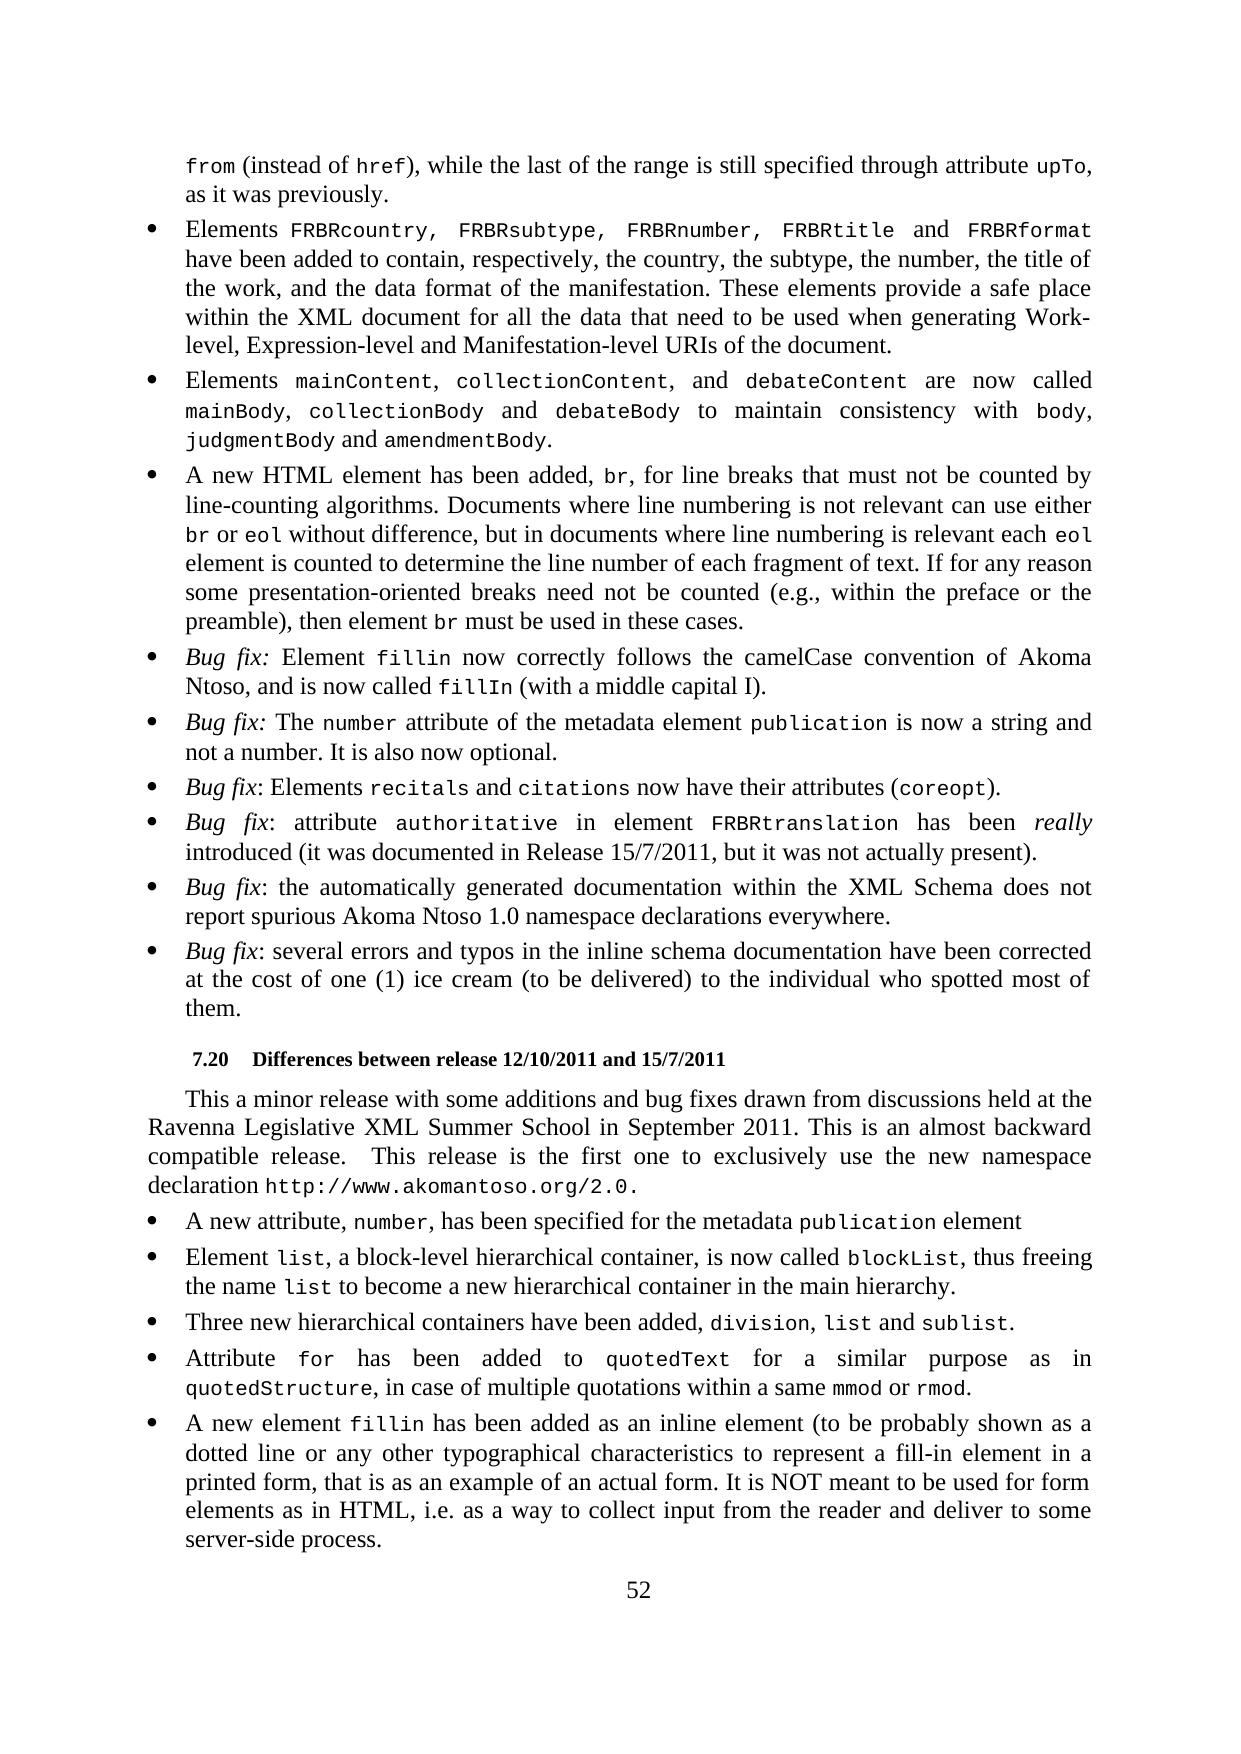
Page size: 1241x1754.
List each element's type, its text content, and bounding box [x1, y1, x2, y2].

text This a minor release with some additions and bug fixes drawn from discussions held at the Ravenna Legislative XML Summer School in September 2011. This is an almost backward compatible release. This release is the first one to exclusively use the new namespace declaration http://www.akomantoso.org/2.0. [148, 1084, 1092, 1199]
list Bug fix: Element fillin now correctly follows the camelCase convention of Akoma Ntoso, and is now called fillIn (with a middle capital I). [148, 642, 1092, 701]
list A new element fillin has been added as an inline element (to be probably shown as a dotted line or any other typographical characteristics to represent a fill-in element in a printed form, that is as an example of an actual form. It is NOT meant to be used for form elements as in HTML, i.e. as a way to collect input from the reader and deliver to some server-side process. [148, 1408, 1092, 1553]
list A new attribute, number, has been specified for the metadata publication element [148, 1206, 1092, 1235]
list Elements mainContent, collectionContent, and debateContent are now called mainBody, collectionBody and debateBody to maintain consistency with body, judgmentBody and amendmentBody. [148, 365, 1092, 454]
subtitle Differences between release 12/10/2011 and 15/7/2011 [192, 1047, 1092, 1071]
list Bug fix: attribute authoritative in element FRBRtranslation has been really introduced (it was documented in Release 15/7/2011, but it was not actually present). [148, 807, 1092, 866]
list Attribute for has been added to quotedText for a similar purpose as in quotedStructure, in case of multiple quotations within a same mmod or rmod. [148, 1343, 1092, 1402]
list Three new hierarchical containers have been added, division, list and sublist. [148, 1307, 1092, 1337]
list Elements FRBRcountry, FRBRsubtype, FRBRnumber, FRBRtitle and FRBRformat have been added to contain, respectively, the country, the subtype, the number, the title of the work, and the data format of the manifestation. These elements provide a safe place within the XML document for all the data that need to be used when generating Work-level, Expression-level and Manifestation-level URIs of the document. [148, 214, 1092, 359]
list Element list, a block-level hierarchical container, is now called blockList, thus freeing the name list to become a new hierarchical container in the main hierarchy. [148, 1242, 1092, 1301]
list Bug fix: Elements recitals and citations now have their attributes (coreopt). [148, 772, 1092, 801]
list Bug fix: the automatically generated documentation within the XML Schema does not report spurious Akoma Ntoso 1.0 namespace declarations everywhere. [148, 872, 1092, 929]
list Bug fix: The number attribute of the metadata element publication is now a string and not a number. It is also now optional. [148, 707, 1092, 765]
list from (instead of href), while the last of the range is still specified through attribute upTo, as it was previously. [148, 150, 1092, 208]
list A new HTML element has been added, br, for line breaks that must not be counted by line-counting algorithms. Documents where line numbering is not relevant can use either br or eol without difference, but in documents where line numbering is relevant each eol element is counted to determine the line number of each fragment of text. If for any reason some presentation-oriented breaks need not be counted (e.g., within the preface or the preamble), then element br must be used in these cases. [148, 460, 1092, 635]
list Bug fix: several errors and typos in the inline schema documentation have been corrected at the cost of one (1) ice cream (to be delivered) to the individual who spotted most of them. [148, 936, 1092, 1022]
